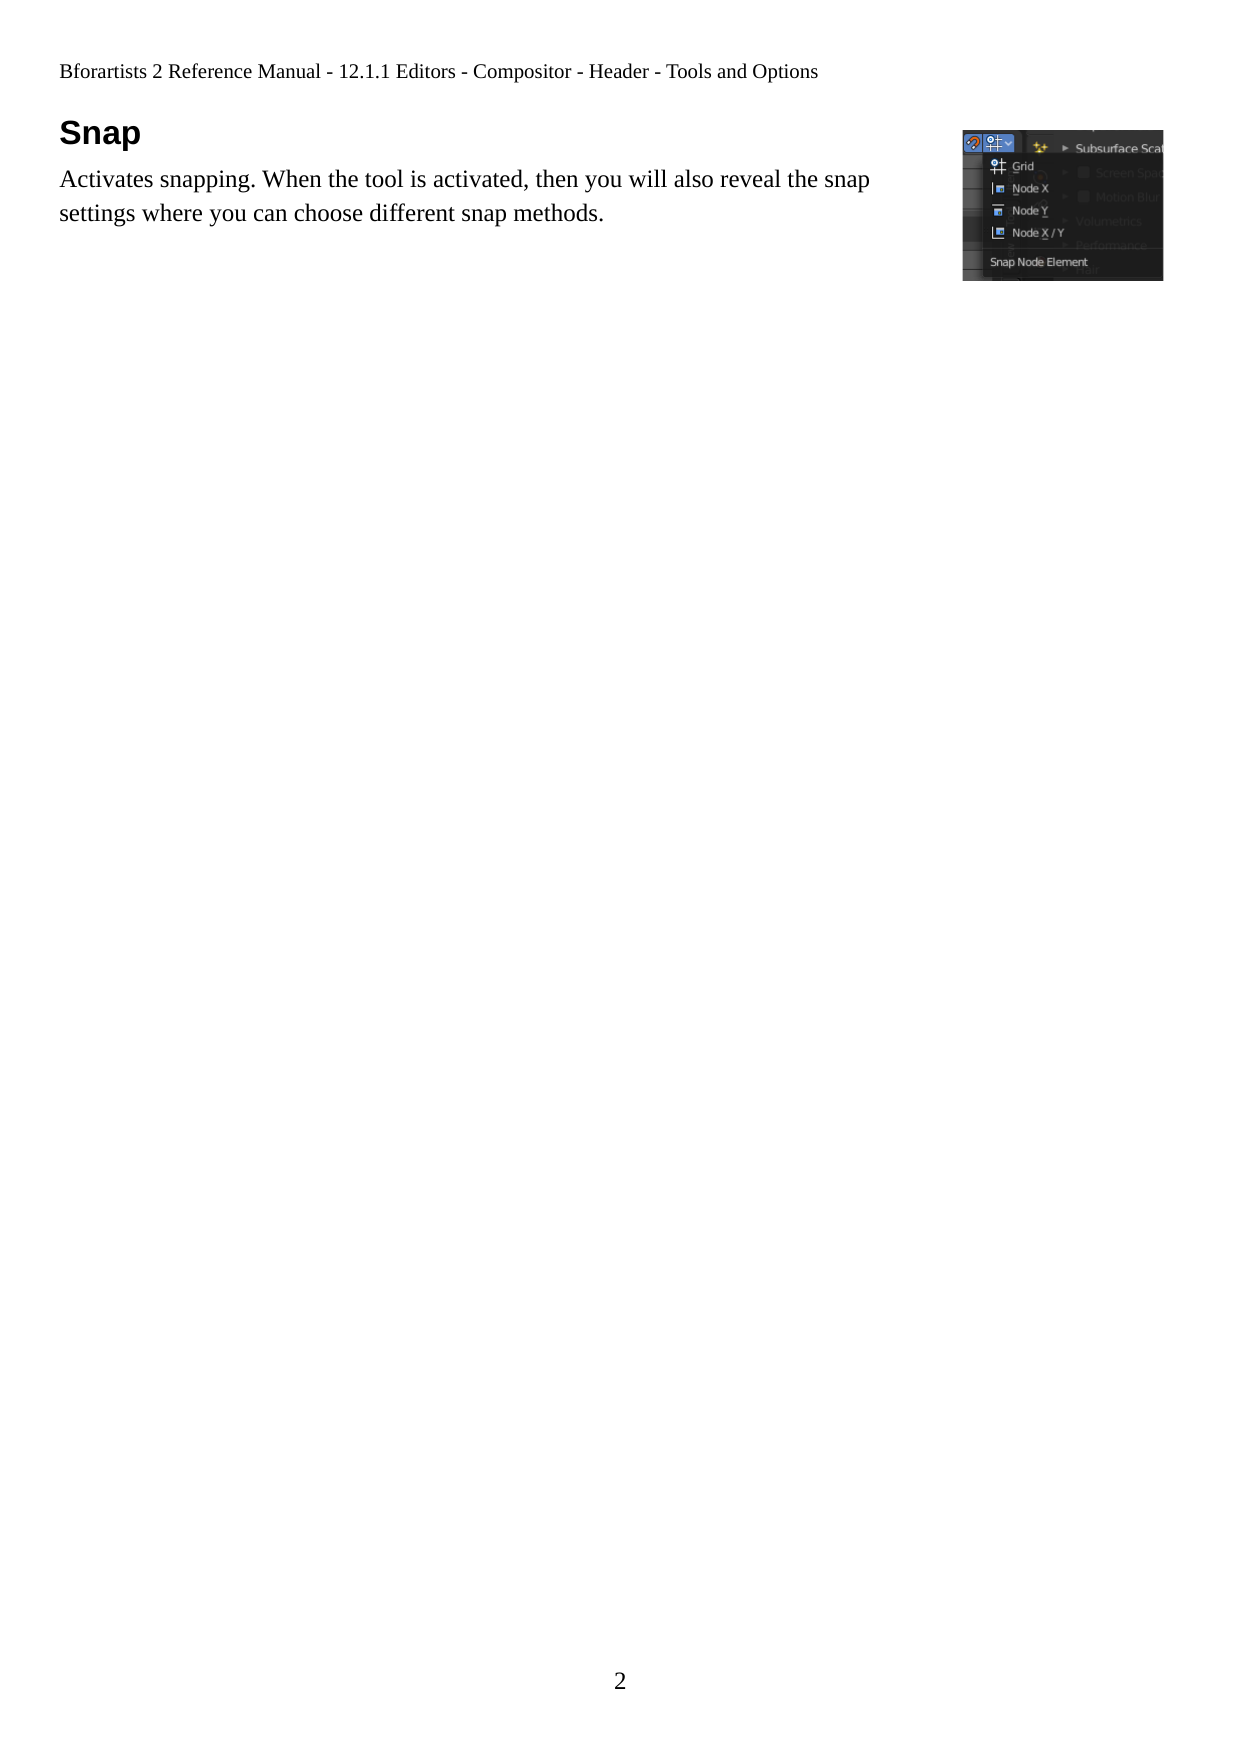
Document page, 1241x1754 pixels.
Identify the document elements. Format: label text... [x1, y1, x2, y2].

subtitle Snap [59, 113, 1181, 151]
picture [962, 130, 1164, 281]
text Activates snapping. When the tool is activated, then you will also reveal the snap settings where you can choose different snap methods. [59, 164, 962, 227]
